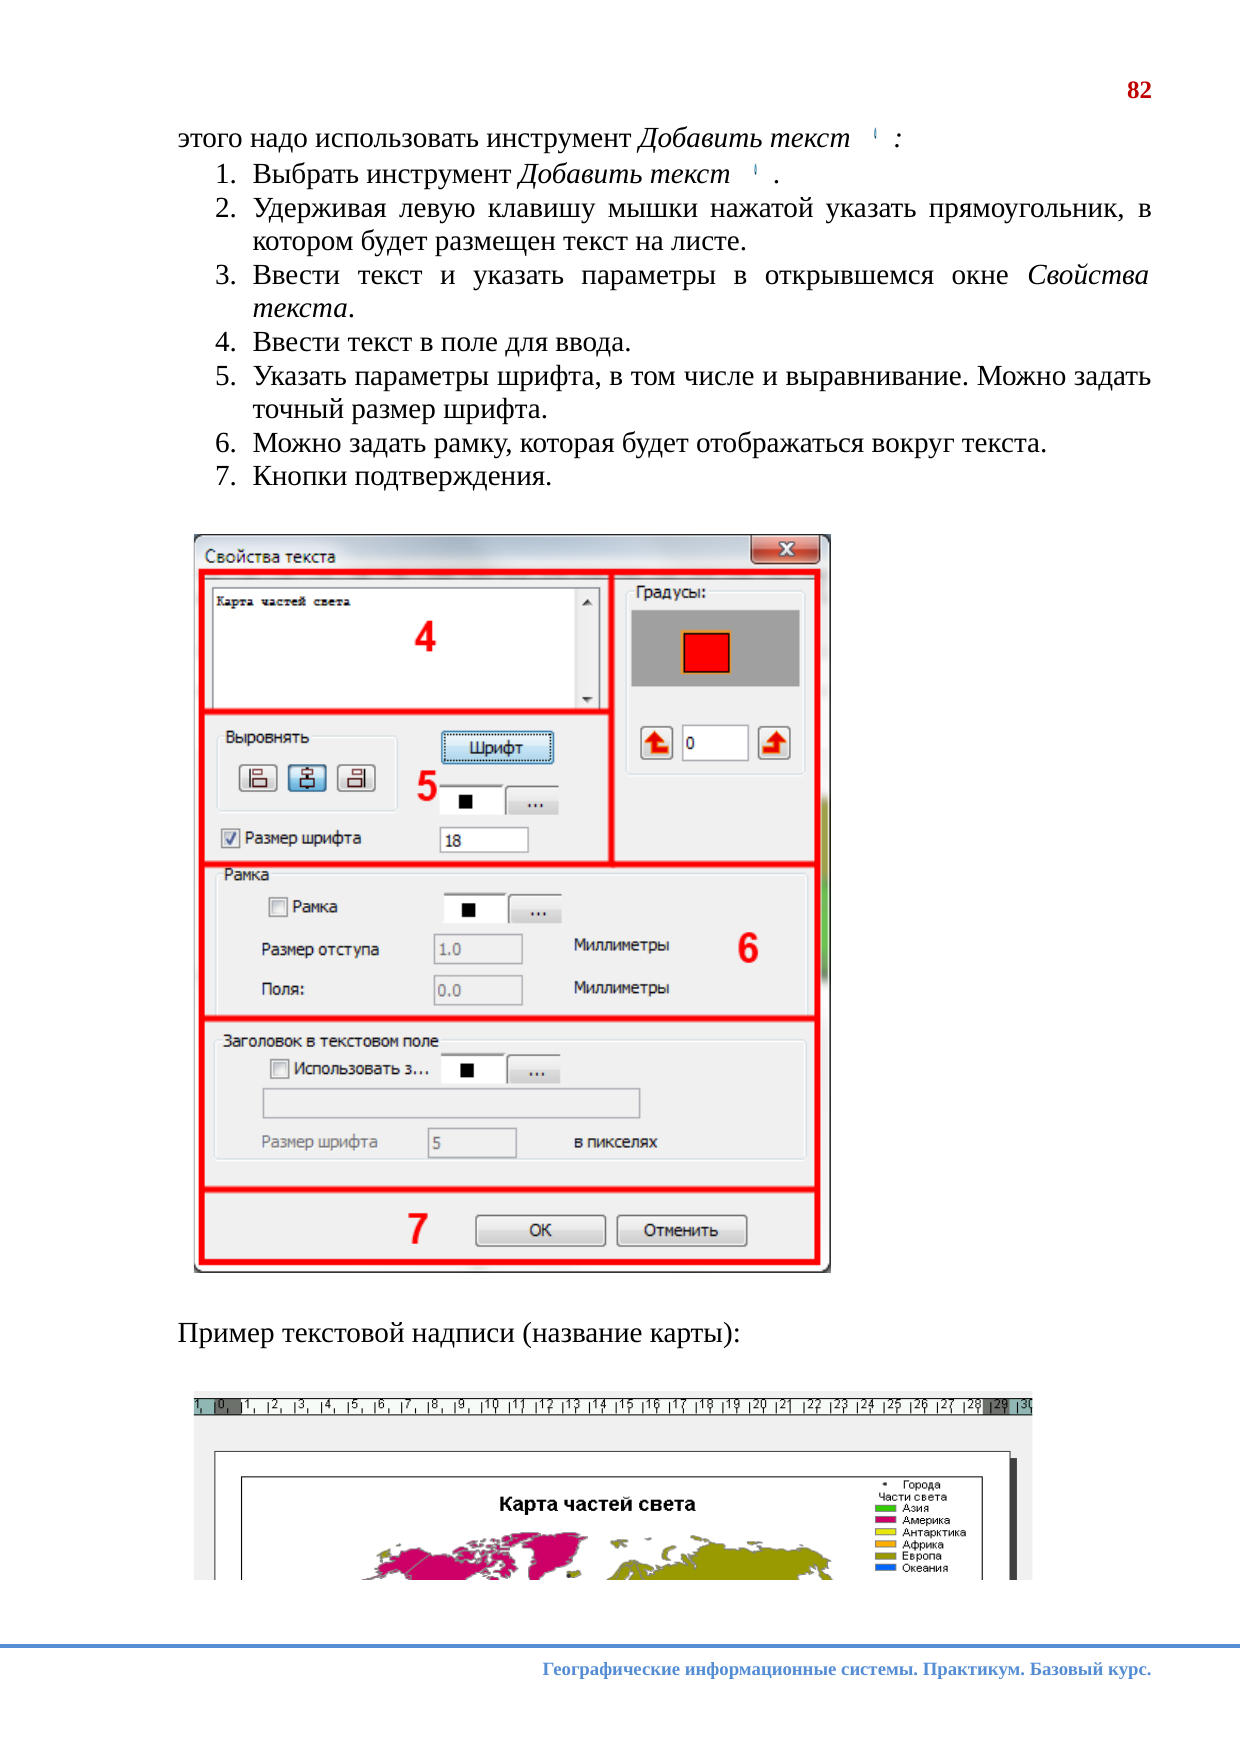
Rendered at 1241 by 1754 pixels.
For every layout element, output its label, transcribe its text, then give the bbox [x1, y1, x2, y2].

list Удерживая левую клавишу мышки нажатой указать прямоугольник, в котором будет размещен текст на листе. [215, 190, 1152, 257]
list Ввести текст в поле для ввода. [215, 324, 1152, 358]
list Указать параметры шрифта, в том числе и выравнивание. Можно задать точный размер шрифта. [215, 358, 1152, 425]
list Кнопки подтверждения. [215, 458, 1152, 492]
picture [193, 534, 831, 1273]
list Можно задать рамку, которая будет отображаться вокруг текста. [215, 425, 1152, 458]
list Выбрать инструмент Добавить текст . [215, 154, 1152, 190]
picture [193, 1391, 1033, 1580]
list Ввести текст и указать параметры в открывшемся окне Свойства текста. [215, 257, 1152, 324]
text этого надо использовать инструмент Добавить текст : [177, 118, 1152, 154]
text Пример текстовой надписи (название карты): [177, 1315, 1152, 1349]
